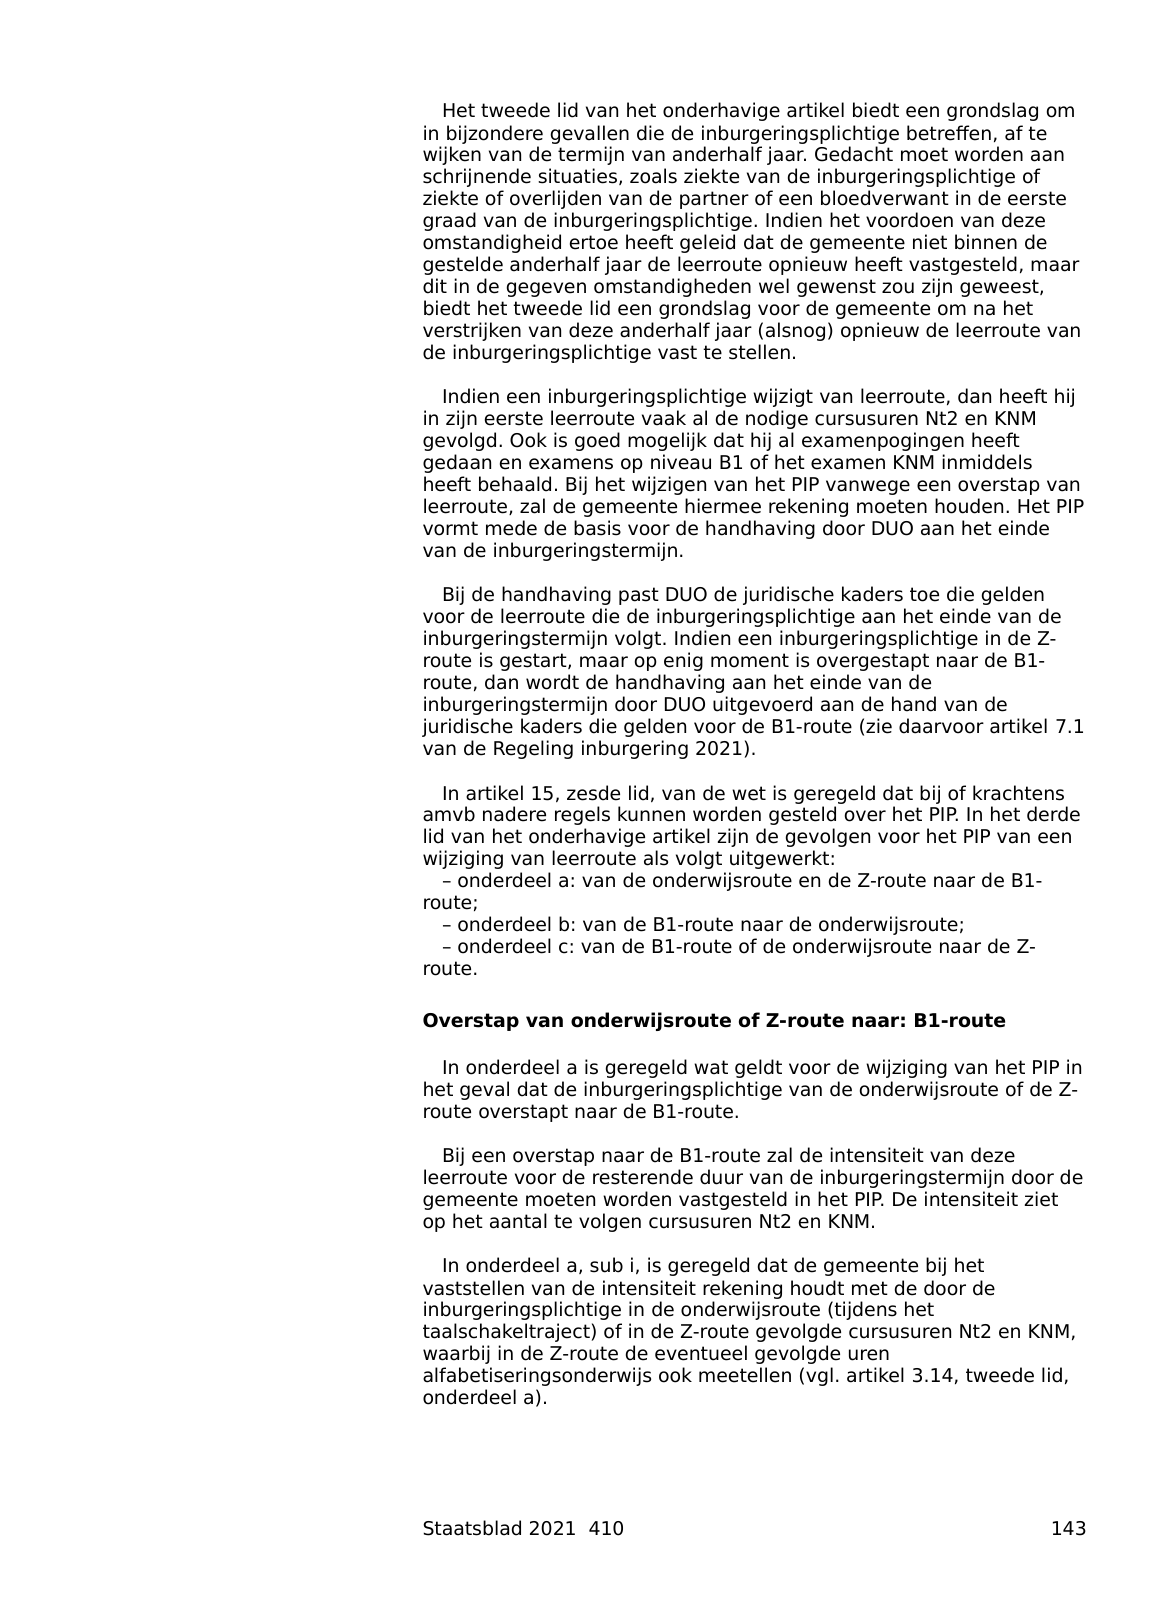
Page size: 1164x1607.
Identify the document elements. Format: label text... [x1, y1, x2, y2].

text – onderdeel c: van de B1-route of de onderwijsroute naar de Z-route. [422, 936, 1087, 980]
text – onderdeel a: van de onderwijsroute en de Z-route naar de B1-route; [422, 870, 1087, 914]
text Bij de handhaving past DUO de juridische kaders toe die gelden voor de leerroute die de inburgeringsplichtige aan het einde van de inburgeringstermijn volgt. Indien een inburgeringsplichtige in de Z-route is gestart, maar op enig moment is overgestapt naar de B1-route, dan wordt de handhaving aan het einde van de inburgeringstermijn door DUO uitgevoerd aan de hand van de juridische kaders die gelden voor de B1-route (zie daarvoor artikel 7.1 van de Regeling inburgering 2021). [422, 584, 1087, 760]
text Het tweede lid van het onderhavige artikel biedt een grondslag om in bijzondere gevallen die de inburgeringsplichtige betreffen, af te wijken van de termijn van anderhalf jaar. Gedacht moet worden aan schrijnende situaties, zoals ziekte van de inburgeringsplichtige of ziekte of overlijden van de partner of een bloedverwant in de eerste graad van de inburgeringsplichtige. Indien het voordoen van deze omstandigheid ertoe heeft geleid dat de gemeente niet binnen de gestelde anderhalf jaar de leerroute opnieuw heeft vastgesteld, maar dit in de gegeven omstandigheden wel gewenst zou zijn geweest, biedt het tweede lid een grondslag voor de gemeente om na het verstrijken van deze anderhalf jaar (alsnog) opnieuw de leerroute van de inburgeringsplichtige vast te stellen. [422, 100, 1087, 364]
text In onderdeel a, sub i, is geregeld dat de gemeente bij het vaststellen van de intensiteit rekening houdt met de door de inburgeringsplichtige in de onderwijsroute (tijdens het taalschakeltraject) of in de Z-route gevolgde cursusuren Nt2 en KNM, waarbij in de Z-route de eventueel gevolgde uren alfabetiseringsonderwijs ook meetellen (vgl. artikel 3.14, tweede lid, onderdeel a). [422, 1255, 1087, 1409]
text In onderdeel a is geregeld wat geldt voor de wijziging van het PIP in het geval dat de inburgeringsplichtige van de onderwijsroute of de Z-route overstapt naar de B1-route. [422, 1057, 1087, 1123]
text Indien een inburgeringsplichtige wijzigt van leerroute, dan heeft hij in zijn eerste leerroute vaak al de nodige cursusuren Nt2 en KNM gevolgd. Ook is goed mogelijk dat hij al examenpogingen heeft gedaan en examens op niveau B1 of het examen KNM inmiddels heeft behaald. Bij het wijzigen van het PIP vanwege een overstap van leerroute, zal de gemeente hiermee rekening moeten houden. Het PIP vormt mede de basis voor de handhaving door DUO aan het einde van de inburgeringstermijn. [422, 386, 1087, 562]
text Bij een overstap naar de B1-route zal de intensiteit van deze leerroute voor de resterende duur van de inburgeringstermijn door de gemeente moeten worden vastgesteld in het PIP. De intensiteit ziet op het aantal te volgen cursusuren Nt2 en KNM. [422, 1145, 1087, 1233]
text – onderdeel b: van de B1-route naar de onderwijsroute; [422, 914, 1087, 936]
text In artikel 15, zesde lid, van de wet is geregeld dat bij of krachtens amvb nadere regels kunnen worden gesteld over het PIP. In het derde lid van het onderhavige artikel zijn de gevolgen voor het PIP van een wijziging van leerroute als volgt uitgewerkt: [422, 782, 1087, 870]
subtitle Overstap van onderwijsroute of Z-route naar: B1-route [422, 1010, 1087, 1032]
